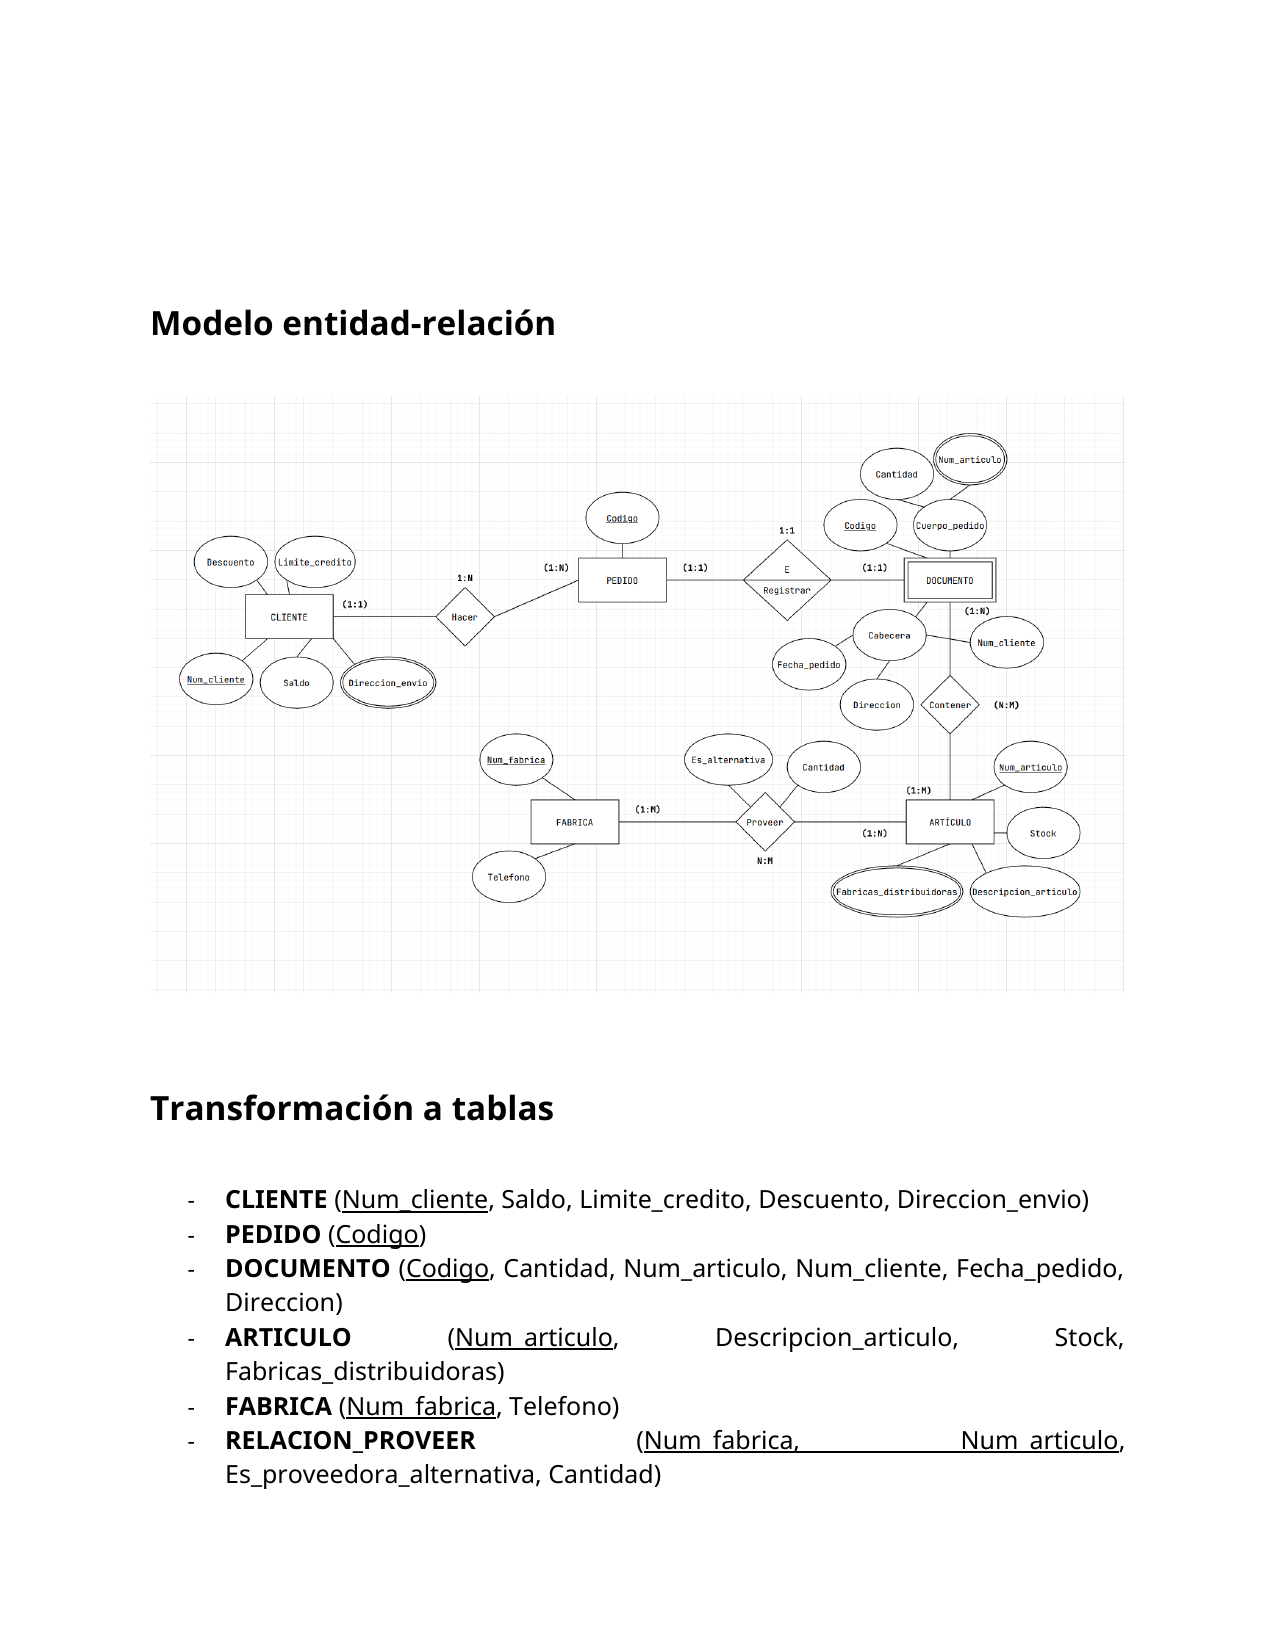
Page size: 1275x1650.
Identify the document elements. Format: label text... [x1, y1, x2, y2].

list PEDIDO (Codigo) [187, 1216, 1125, 1250]
list DOCUMENTO (Codigo, Cantidad, Num_articulo, Num_cliente, Fecha_pedido, Direccion) [187, 1251, 1125, 1319]
list CLIENTE (Num_cliente, Saldo, Limite_credito, Descuento, Direccion_envio) [187, 1182, 1125, 1216]
list ARTICULO (Num_articulo, Descripcion_articulo, Stock, Fabricas_distribuidoras) [187, 1319, 1125, 1388]
list RELACION_PROVEER (Num_fabrica, Num_articulo, Es_proveedora_alternativa, Cantidad) [187, 1423, 1125, 1491]
subtitle Transformación a tablas [150, 1085, 1125, 1131]
subtitle Modelo entidad-relación [150, 299, 1125, 345]
list FABRICA (Num_fabrica, Telefono) [187, 1388, 1125, 1422]
